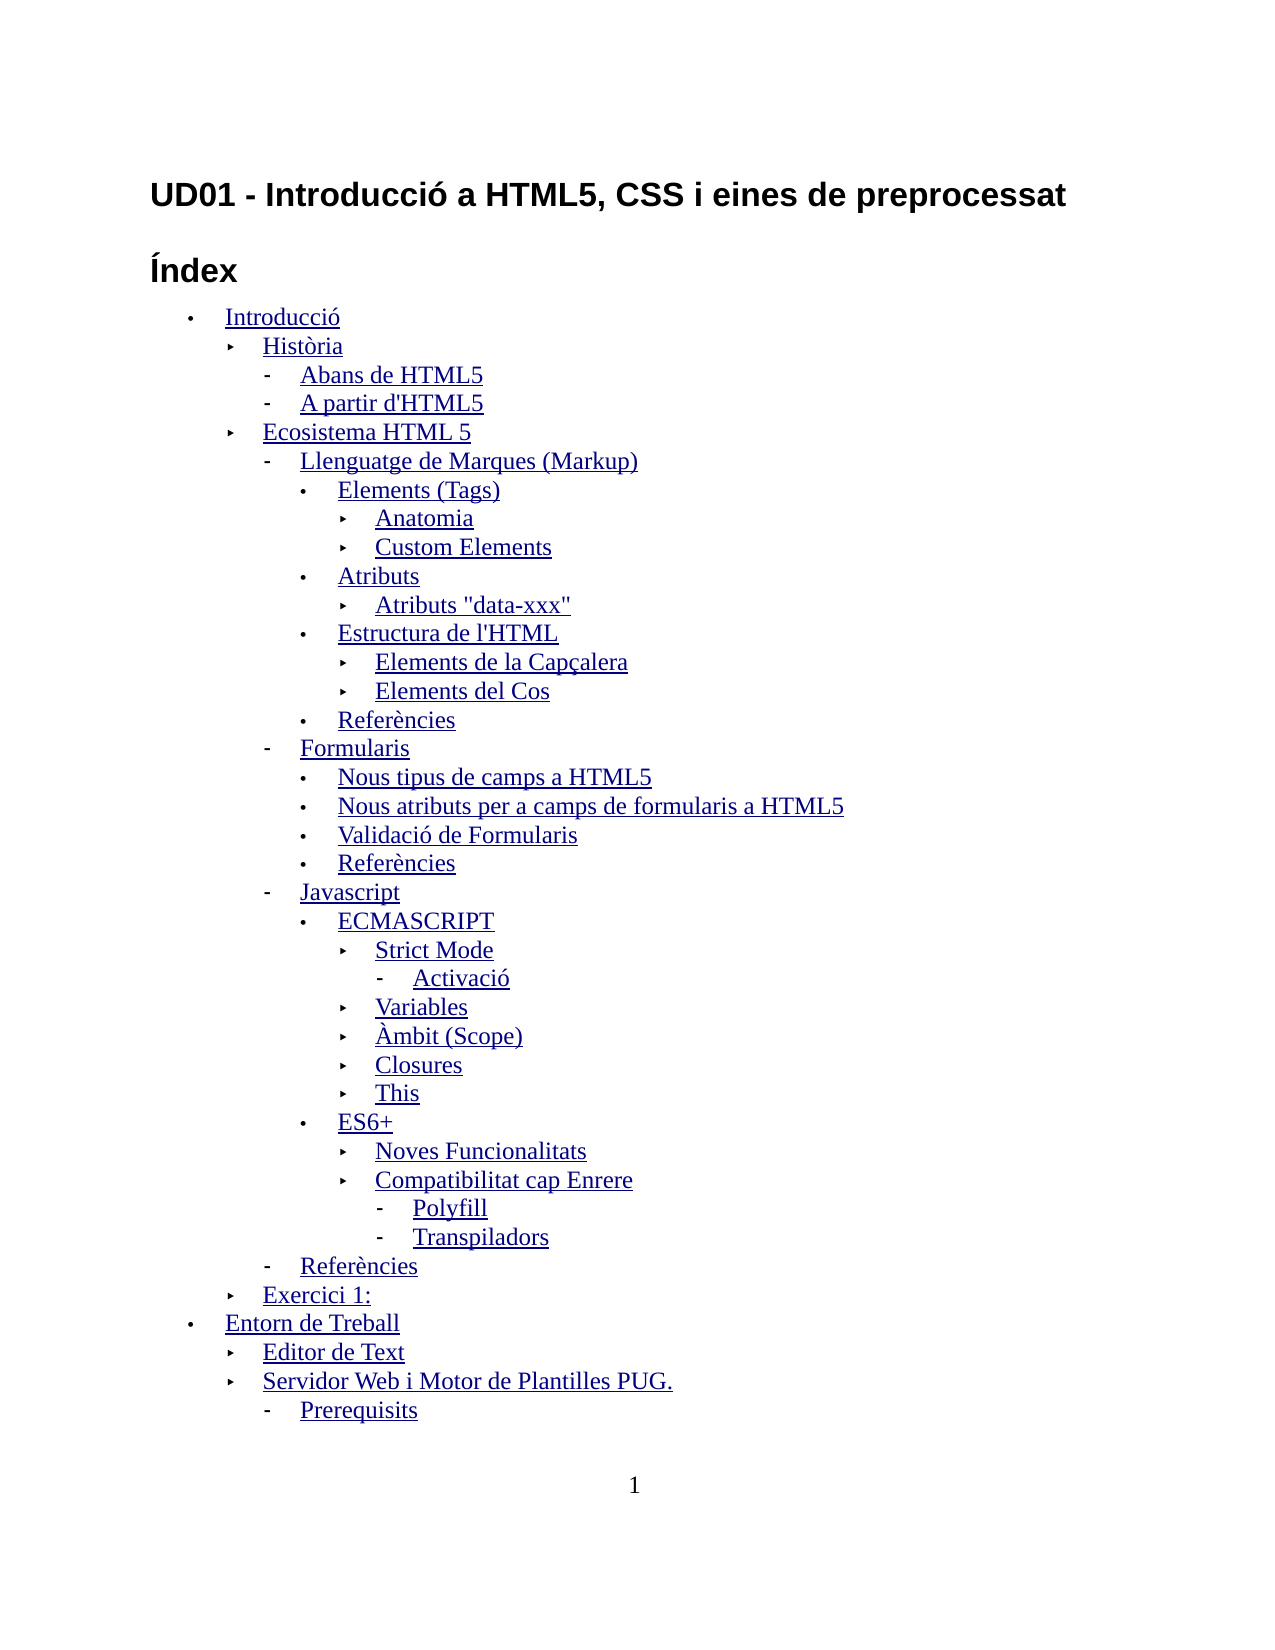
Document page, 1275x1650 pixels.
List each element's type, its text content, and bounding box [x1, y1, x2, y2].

list Servidor Web i Motor de Plantilles PUG. [225, 1366, 1125, 1395]
list Atributs "data-xxx" [337, 590, 1125, 618]
list This [337, 1078, 1125, 1107]
list Closures [337, 1050, 1125, 1078]
list Strict Mode [337, 935, 1125, 963]
list Elements de la Capçalera [337, 647, 1125, 676]
list Introducció [187, 302, 1125, 331]
list ES6+ [300, 1107, 1125, 1136]
list Anatomia [337, 503, 1125, 532]
list Entorn de Treball [187, 1308, 1125, 1337]
list Transpiladors [375, 1222, 1125, 1251]
list Referències [262, 1251, 1125, 1280]
list Editor de Text [225, 1337, 1125, 1366]
list Elements del Cos [337, 676, 1125, 705]
list Nous atributs per a camps de formularis a HTML5 [300, 791, 1125, 820]
list Referències [300, 705, 1125, 733]
subtitle UD01 - Introducció a HTML5, CSS i eines de preprocessat [150, 175, 1125, 214]
subtitle Índex [150, 251, 1125, 290]
list Exercici 1: [225, 1280, 1125, 1308]
list Javascript [262, 877, 1125, 906]
list Noves Funcionalitats [337, 1136, 1125, 1165]
list Abans de HTML5 [262, 360, 1125, 388]
list Activació [375, 963, 1125, 992]
list Polyfill [375, 1193, 1125, 1222]
list Llenguatge de Marques (Markup) [262, 446, 1125, 475]
list Compatibilitat cap Enrere [337, 1165, 1125, 1193]
list Nous tipus de camps a HTML5 [300, 762, 1125, 791]
list Àmbit (Scope) [337, 1021, 1125, 1050]
list Ecosistema HTML 5 [225, 417, 1125, 446]
list Estructura de l'HTML [300, 618, 1125, 647]
list Prerequisits [262, 1395, 1125, 1423]
list Formularis [262, 733, 1125, 762]
list Història [225, 331, 1125, 360]
list Custom Elements [337, 532, 1125, 561]
list Variables [337, 992, 1125, 1021]
list A partir d'HTML5 [262, 388, 1125, 417]
list Validació de Formularis [300, 820, 1125, 848]
list Atributs [300, 561, 1125, 590]
list Referències [300, 848, 1125, 877]
list Elements (Tags) [300, 475, 1125, 503]
list ECMASCRIPT [300, 906, 1125, 935]
